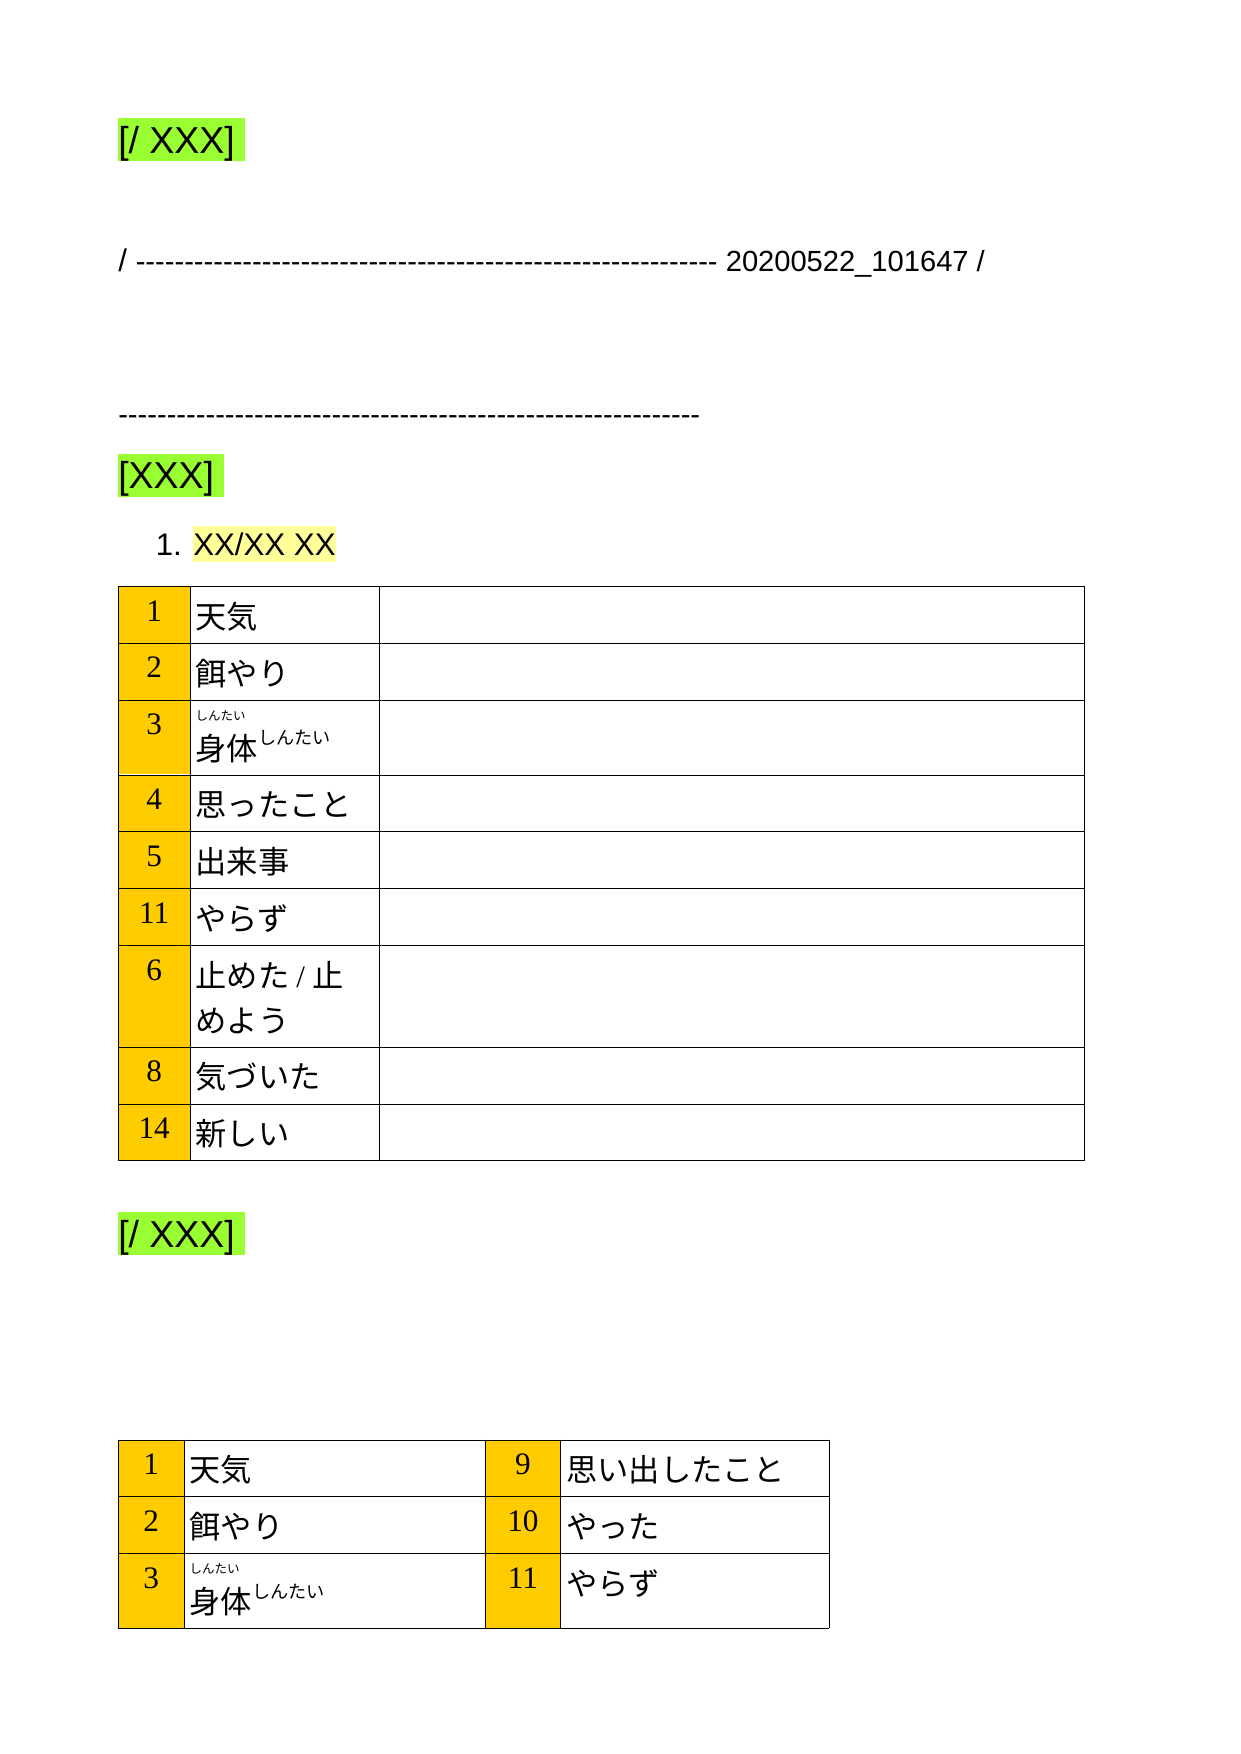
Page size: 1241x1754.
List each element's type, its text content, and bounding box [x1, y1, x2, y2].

table_cell 餌やり [191, 644, 379, 700]
table_cell [380, 644, 1084, 700]
table_cell 餌やり [185, 1497, 485, 1553]
table_header 天気 [185, 1441, 485, 1496]
table_cell やった [561, 1497, 829, 1553]
table_cell 身体しんたいしんたい [191, 701, 379, 774]
table_header 1 [119, 587, 190, 643]
table_header [380, 587, 1084, 643]
table_cell [380, 889, 1084, 945]
list XX/XX XX [156, 526, 1122, 562]
table_cell やらず [191, 889, 379, 945]
table_cell 14 [119, 1105, 190, 1160]
table_cell [380, 701, 1084, 774]
text [XXX] [118, 453, 1122, 497]
table_cell 4 [119, 776, 190, 831]
table_cell 11 [486, 1554, 560, 1628]
table_cell 6 [119, 946, 190, 1047]
table_cell やらず [561, 1554, 829, 1628]
table_cell 止めた / 止めよう [191, 946, 379, 1047]
table_cell 5 [119, 832, 190, 888]
table_cell [380, 832, 1084, 888]
table_header 1 [119, 1441, 184, 1496]
table_cell [380, 776, 1084, 831]
table_header 天気 [191, 587, 379, 643]
text [/ XXX] [118, 118, 1122, 161]
table_cell 8 [119, 1048, 190, 1104]
text / ------------------------------------------------------------ 20200522_101647 / [118, 242, 1122, 278]
table_header 思い出したこと [561, 1441, 829, 1496]
table_cell 気づいた [191, 1048, 379, 1104]
table_cell [380, 946, 1084, 1047]
table_cell 出来事 [191, 832, 379, 888]
table_cell 思ったこと [191, 776, 379, 831]
table_cell 2 [119, 644, 190, 700]
table_cell 新しい [191, 1105, 379, 1160]
table_cell 11 [119, 889, 190, 945]
table_cell [380, 1048, 1084, 1104]
table_cell 2 [119, 1497, 184, 1553]
table_cell 10 [486, 1497, 560, 1553]
text ------------------------------------------------------------ [118, 397, 1122, 431]
table_cell 3 [119, 701, 190, 774]
table_cell 3 [119, 1554, 184, 1628]
table_cell 身体しんたいしんたい [185, 1554, 485, 1628]
text [/ XXX] [118, 1212, 1122, 1255]
table_cell [380, 1105, 1084, 1160]
table_header 9 [486, 1441, 560, 1496]
